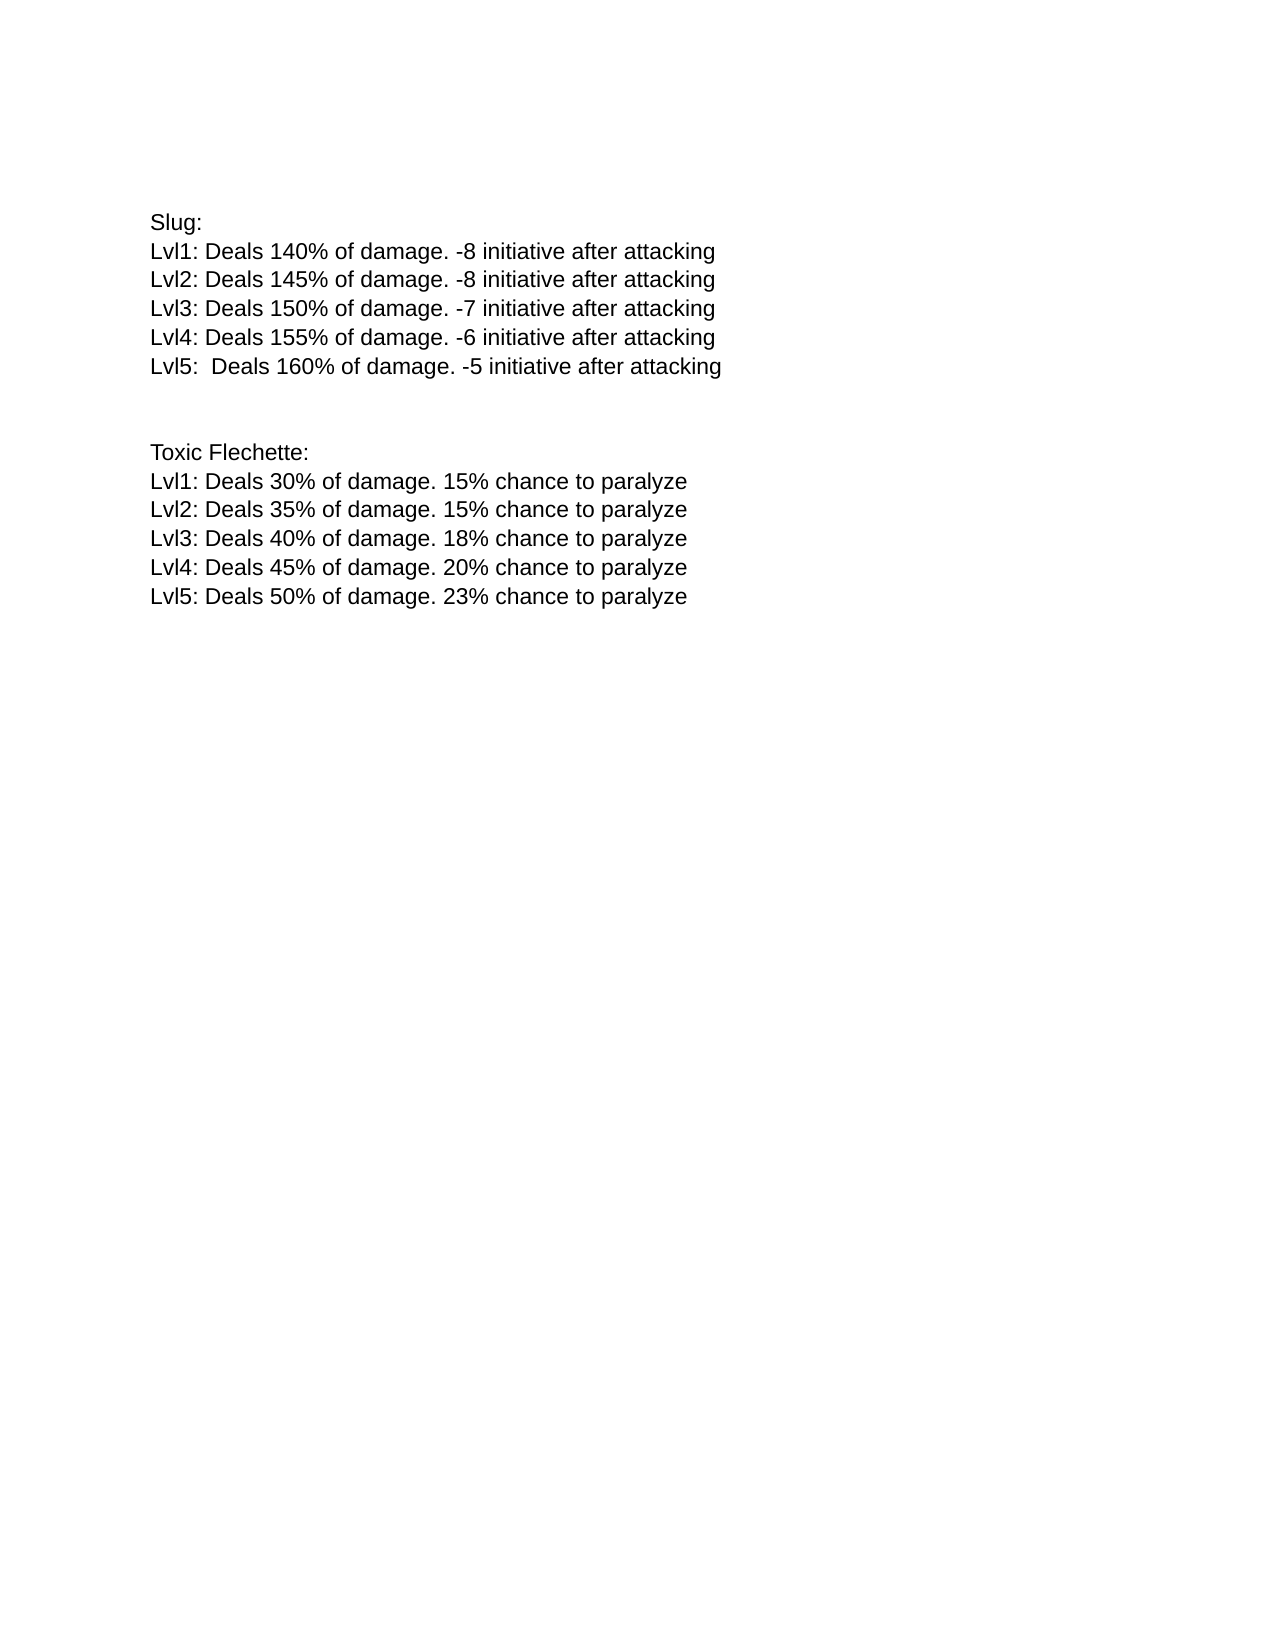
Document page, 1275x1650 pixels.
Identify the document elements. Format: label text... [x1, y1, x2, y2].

text Lvl1: Deals 140% of damage. -8 initiative after attacking Lvl2: Deals 145% of damage. -8 initiative after attacking Lvl3: Deals 150% of damage. -7 initiative after attacking Lvl4: Deals 155% of damage. -6 initiative after attacking Lvl5: Deals 160% of damage. -5 initiative after attacking [150, 236, 1125, 380]
text Toxic Flechette: Lvl1: Deals 30% of damage. 15% chance to paralyze [150, 437, 1125, 495]
text Slug: [150, 207, 1125, 236]
text Lvl5: Deals 50% of damage. 23% chance to paralyze [150, 581, 1125, 610]
text Lvl4: Deals 45% of damage. 20% chance to paralyze [150, 552, 1125, 581]
text Lvl2: Deals 35% of damage. 15% chance to paralyze [150, 495, 1125, 524]
text Lvl3: Deals 40% of damage. 18% chance to paralyze [150, 524, 1125, 552]
